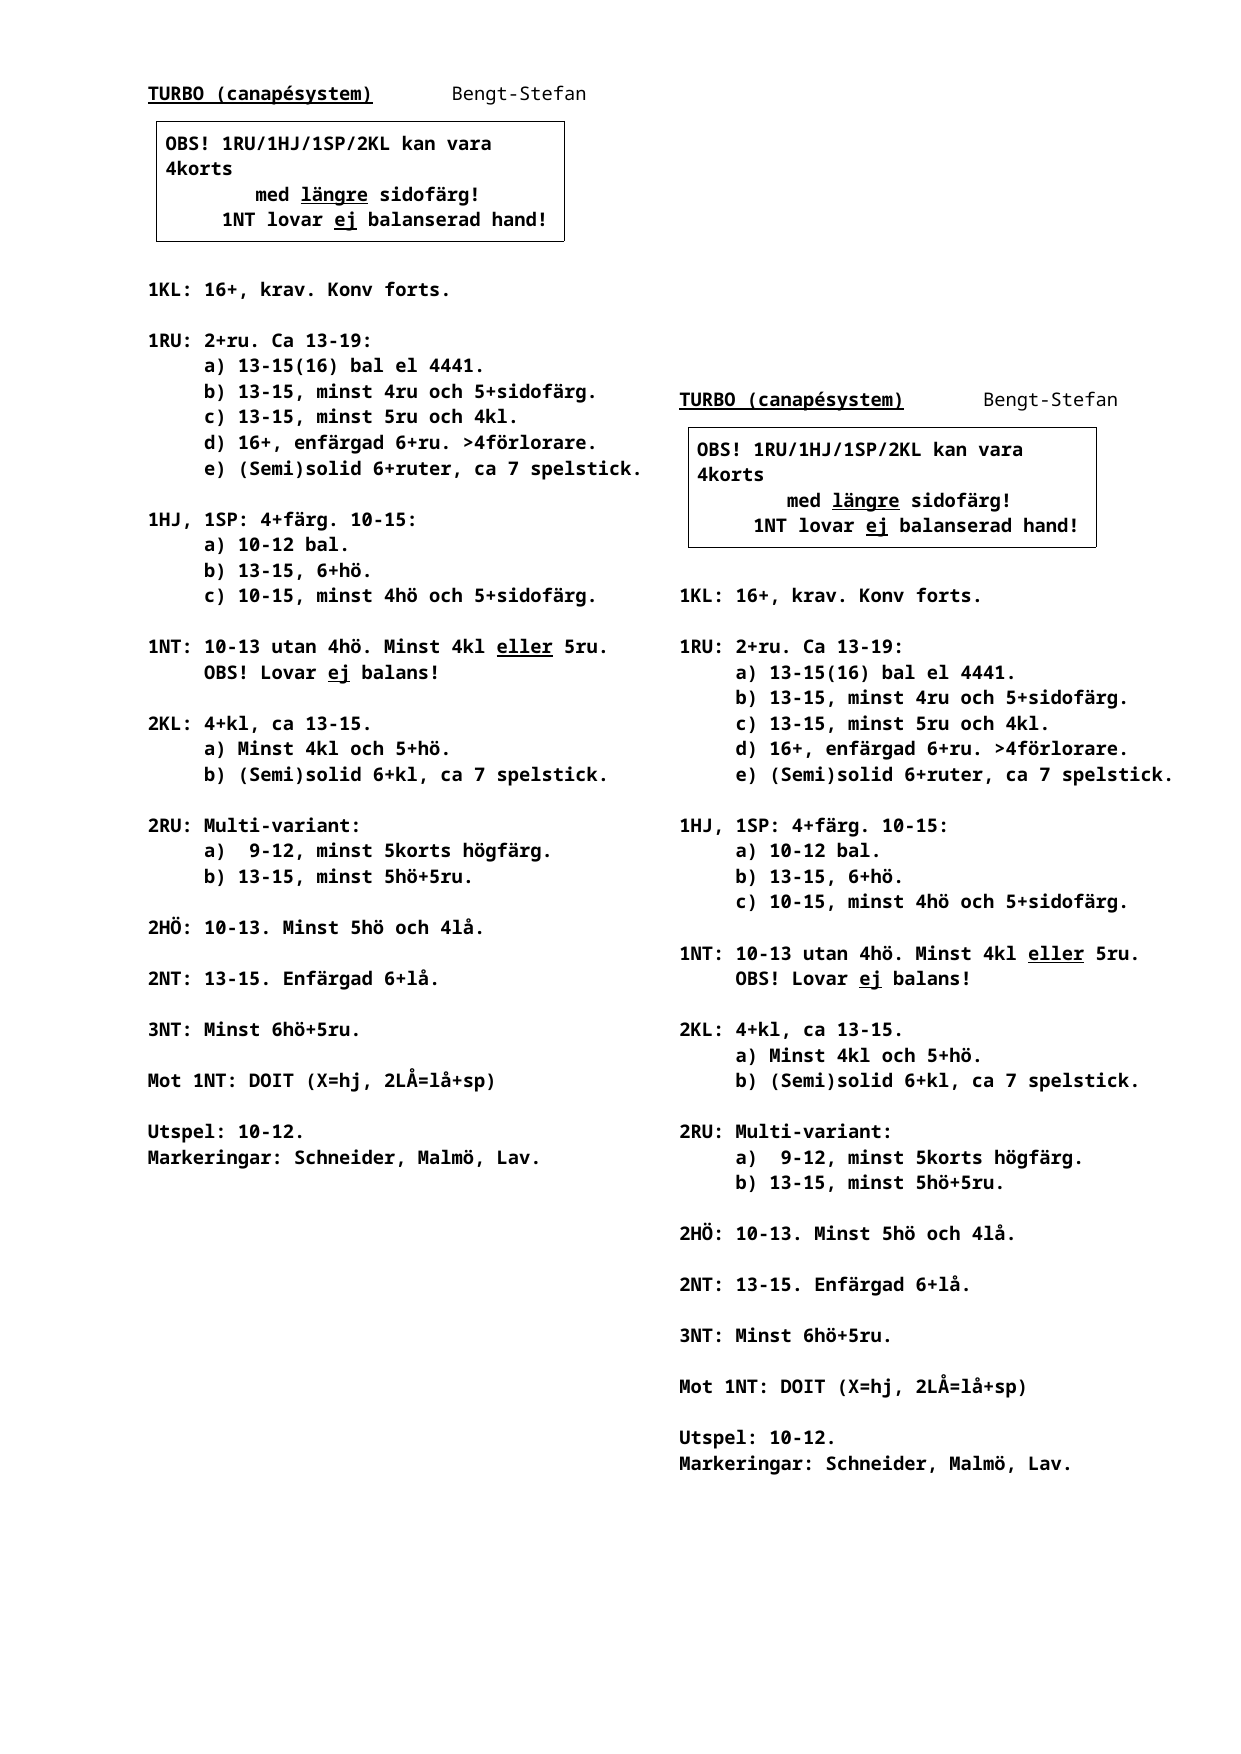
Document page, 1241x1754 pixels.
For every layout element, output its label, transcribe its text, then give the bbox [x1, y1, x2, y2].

text b) 13-15, 6+hö. c) 10-15, minst 4hö och 5+sidofärg. 1NT: 10-13 utan 4hö. Minst 4kl eller 5ru. OBS! Lovar ej balans! [679, 863, 1211, 991]
text TURBO (canapésystem) Bengt-Stefan [148, 29, 679, 106]
text c) 13-15, minst 5ru och 4kl. d) 16+, enfärgad 6+ru. >4förlorare. e) (Semi)solid 6+ruter, ca 7 spelstick. [148, 404, 679, 506]
text Markeringar: Schneider, Malmö, Lav. [148, 1144, 679, 1169]
text 2NT: 13-15. Enfärgad 6+lå. 3NT: Minst 6hö+5ru. [148, 940, 679, 1042]
text OBS! 1RU/1HJ/1SP/2KL kan vara 4korts med längre sidofärg! 1NT lovar ej balanserad hand! [697, 436, 1087, 538]
text Utspel: 10-12. [148, 1118, 679, 1144]
text 2KL: 4+kl, ca 13-15. a) Minst 4kl och 5+hö. b) (Semi)solid 6+kl, ca 7 spelstick. 2RU: Multi-variant: a) 9-12, minst 5korts högfärg. b) 13-15, minst 5hö+5ru. 2HÖ: 10-13. Minst 5hö och 4lå. [148, 710, 679, 940]
text 1RU: 2+ru. Ca 13-19: a) 13-15(16) bal el 4441. b) 13-15, minst 4ru och 5+sidofärg. [148, 327, 679, 404]
text c) 13-15, minst 5ru och 4kl. d) 16+, enfärgad 6+ru. >4förlorare. e) (Semi)solid 6+ruter, ca 7 spelstick. [679, 710, 1211, 812]
text b) 13-15, 6+hö. c) 10-15, minst 4hö och 5+sidofärg. 1NT: 10-13 utan 4hö. Minst 4kl eller 5ru. OBS! Lovar ej balans! [148, 557, 679, 684]
text Utspel: 10-12. [679, 1425, 1211, 1450]
text 2NT: 13-15. Enfärgad 6+lå. 3NT: Minst 6hö+5ru. [679, 1246, 1211, 1348]
text OBS! 1RU/1HJ/1SP/2KL kan vara 4korts med längre sidofärg! 1NT lovar ej balanserad hand! [165, 130, 555, 232]
text Mot 1NT: DOIT (X=hj, 2LÅ=lå+sp) [148, 1042, 679, 1118]
text 1HJ, 1SP: 4+färg. 10-15: a) 10-12 bal. [148, 506, 679, 557]
text Markeringar: Schneider, Malmö, Lav. [679, 1450, 1211, 1476]
text 1HJ, 1SP: 4+färg. 10-15: a) 10-12 bal. [679, 812, 1211, 863]
text 2KL: 4+kl, ca 13-15. a) Minst 4kl och 5+hö. b) (Semi)solid 6+kl, ca 7 spelstick. 2RU: Multi-variant: a) 9-12, minst 5korts högfärg. b) 13-15, minst 5hö+5ru. 2HÖ: 10-13. Minst 5hö och 4lå. [679, 1016, 1211, 1246]
text TURBO (canapésystem) Bengt-Stefan [679, 387, 1211, 412]
text 1KL: 16+, krav. Konv forts. [148, 234, 679, 302]
text 1KL: 16+, krav. Konv forts. [679, 540, 1211, 608]
text Mot 1NT: DOIT (X=hj, 2LÅ=lå+sp) [679, 1348, 1211, 1425]
text 1RU: 2+ru. Ca 13-19: a) 13-15(16) bal el 4441. b) 13-15, minst 4ru och 5+sidofärg. [679, 633, 1211, 710]
